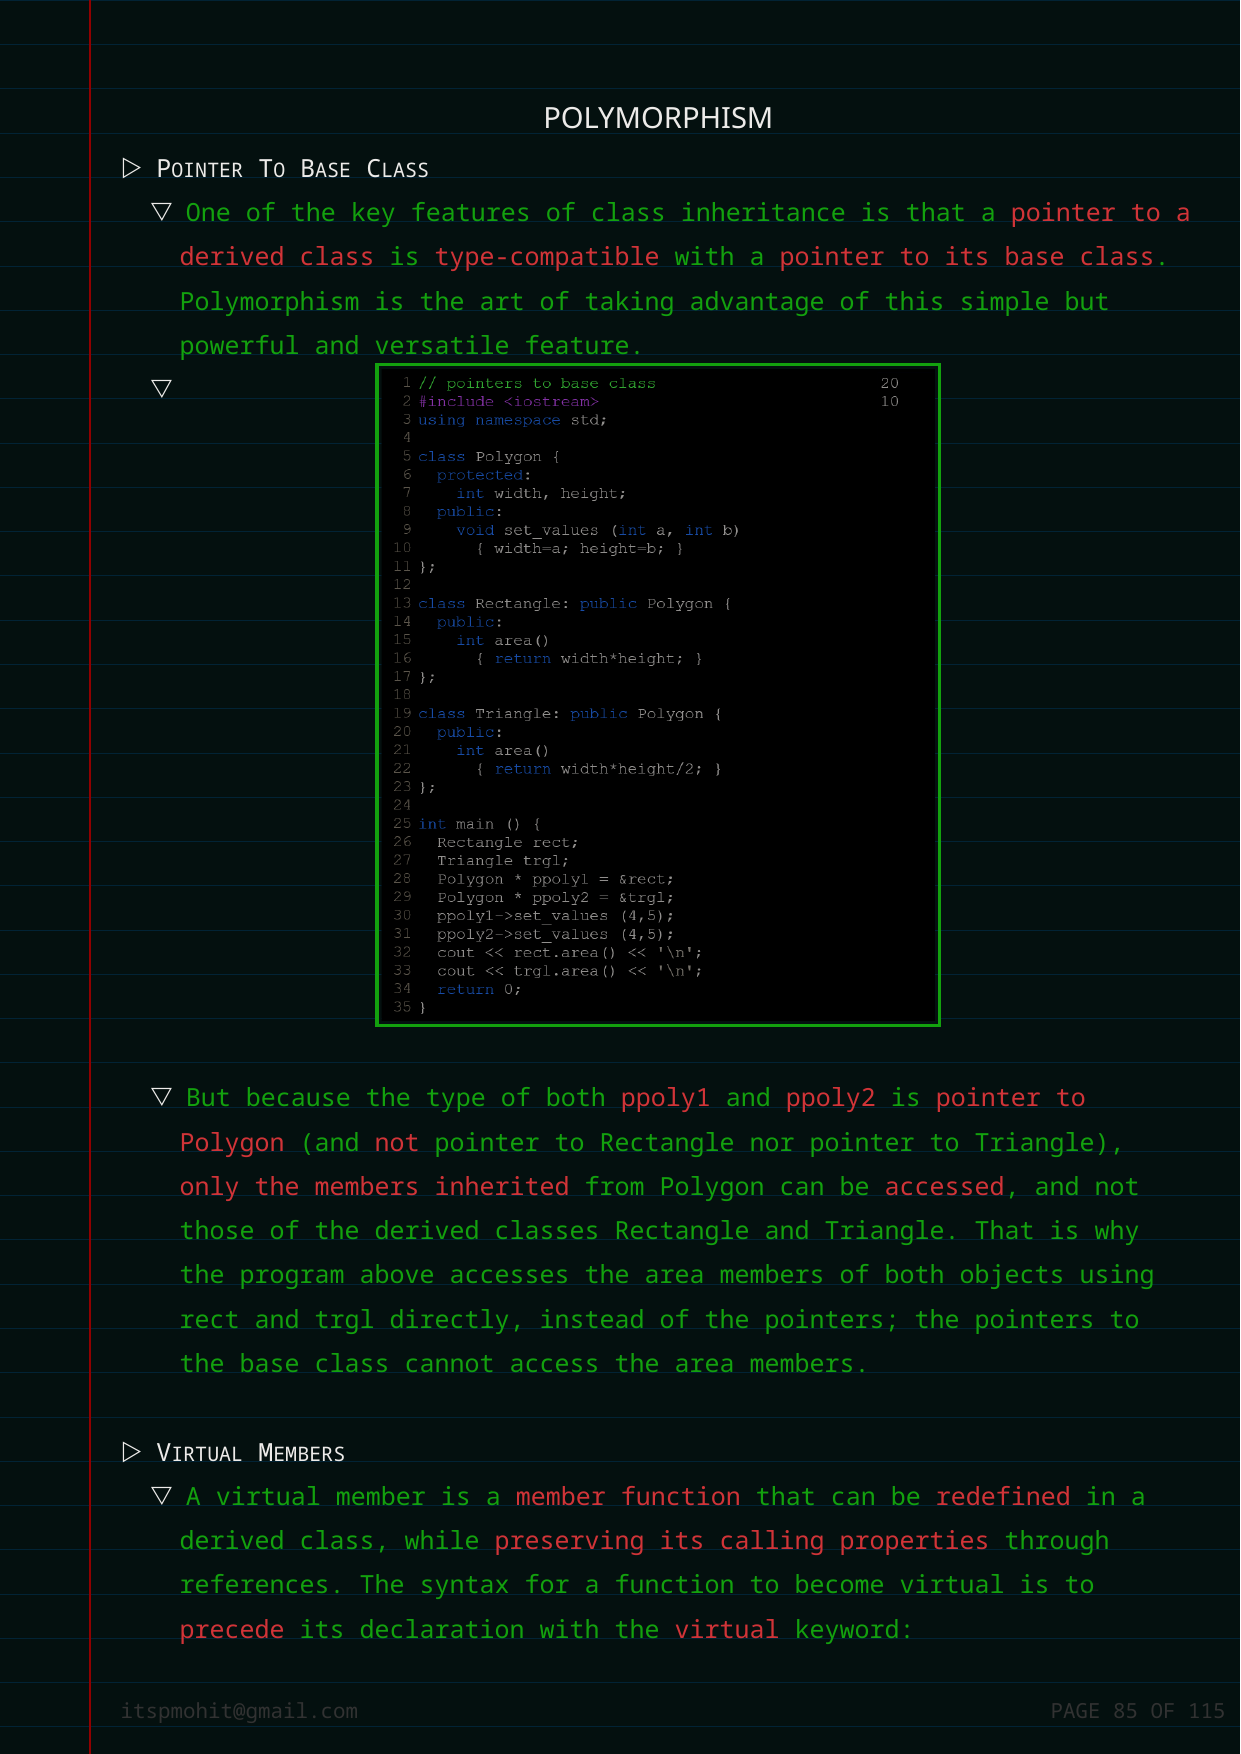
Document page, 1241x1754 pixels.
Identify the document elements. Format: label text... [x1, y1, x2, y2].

list A virtual member is a member function that can be redefined in a derived class, while preserving its calling properties through references. The syntax for a function to become virtual is to precede its declaration with the virtual keyword: [150, 1470, 1196, 1647]
subtitle Pointer To Base Class [120, 142, 1196, 186]
list But because the type of both ppoly1 and ppoly2 is pointer to Polygon (and not pointer to Rectangle nor pointer to Triangle), only the members inherited from Polygon can be accessed, and not those of the derived classes Rectangle and Triangle. That is why the program above accesses the area members of both objects using rect and trgl directly, instead of the pointers; the pointers to the base class cannot access the area members. [150, 1071, 1196, 1426]
subtitle Virtual Members [120, 1426, 1196, 1470]
list One of the key features of class inheritance is that a pointer to a derived class is type-compatible with a pointer to its base class. Polymorphism is the art of taking advantage of this simple but powerful and versatile feature. [150, 186, 1196, 363]
picture [381, 369, 935, 1021]
subtitle polymorphism [120, 97, 1196, 142]
